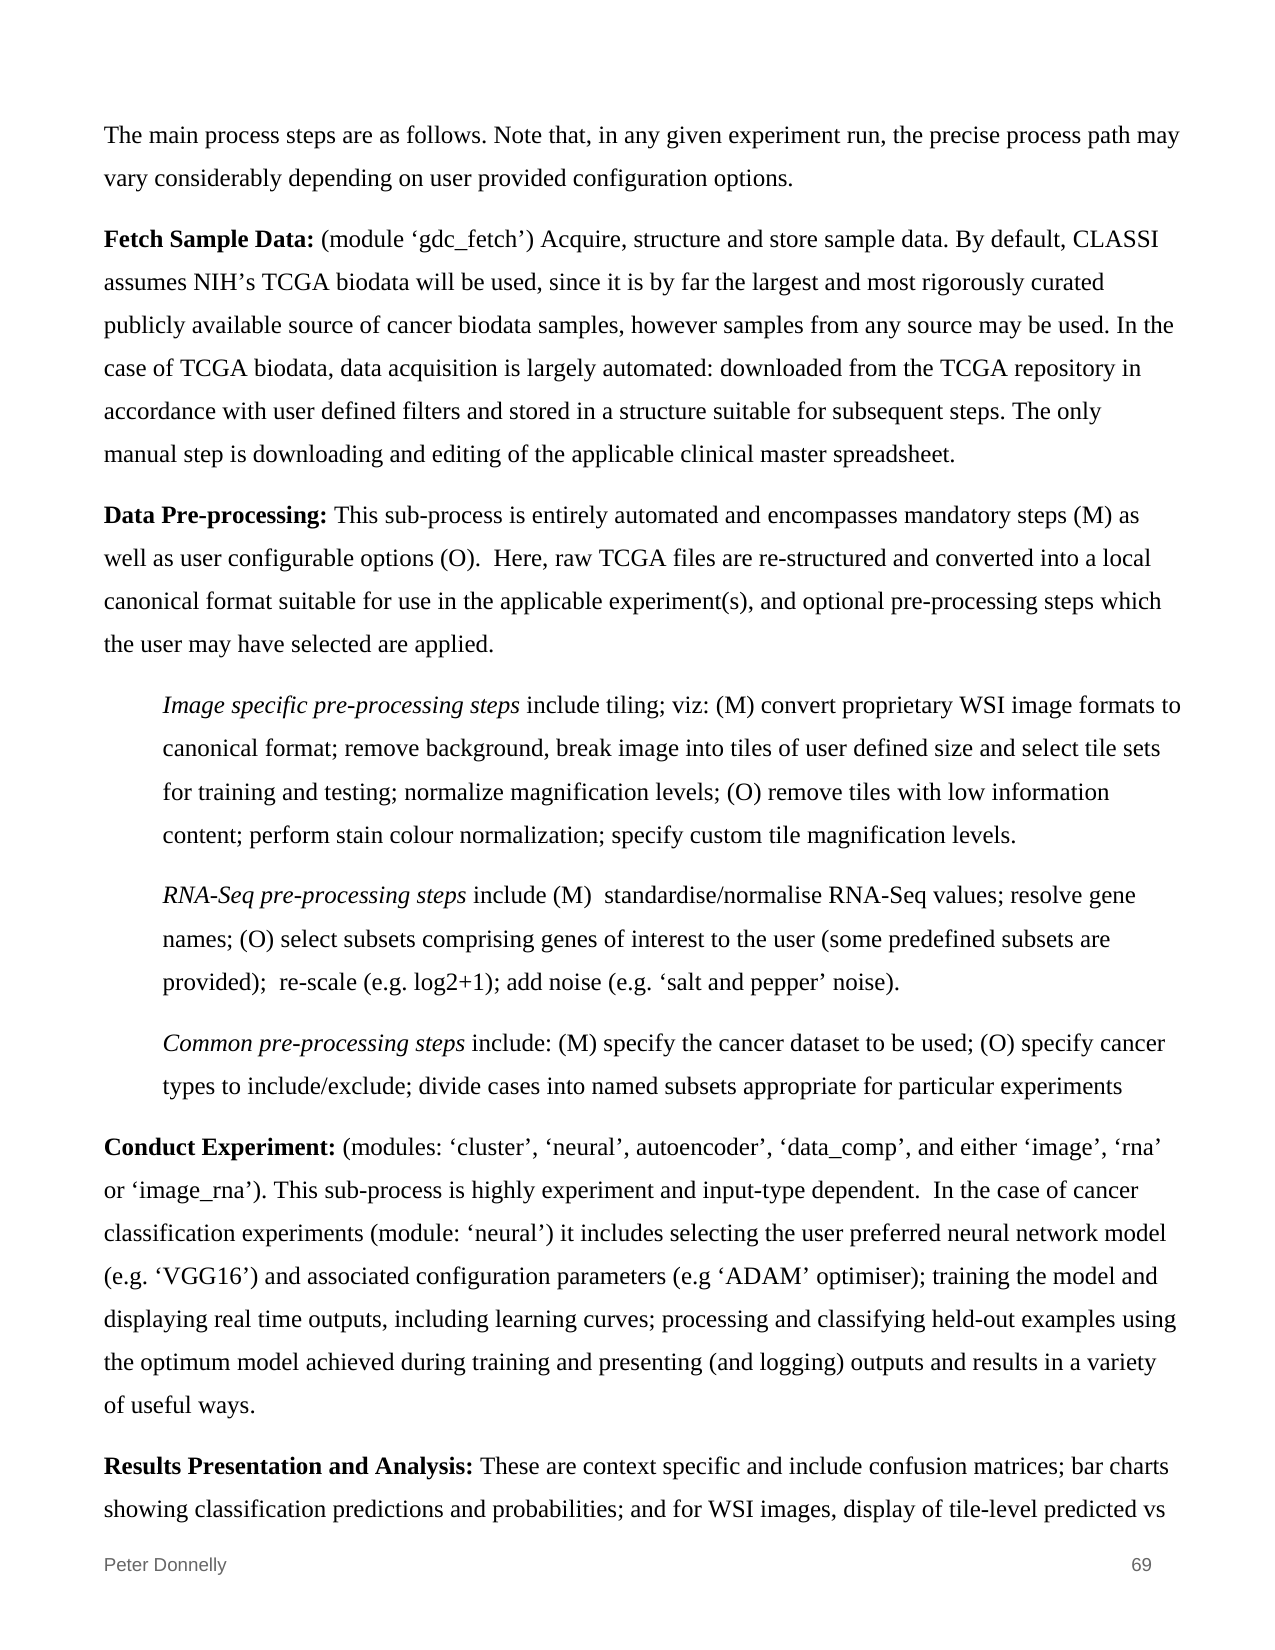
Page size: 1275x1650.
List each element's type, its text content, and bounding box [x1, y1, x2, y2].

text The main process steps are as follows. Note that, in any given experiment run, the precise process path may vary considerably depending on user provided configuration options. [103, 120, 1181, 192]
text Conduct Experiment: (modules: ‘cluster’, ‘neural’, autoencoder’, ‘data_comp’, and either ‘image’, ‘rna’ or ‘image_rna’). This sub-process is highly experiment and input-type dependent. In the case of cancer classification experiments (module: ‘neural’) it includes selecting the user preferred neural network model (e.g. ‘VGG16’) and associated configuration parameters (e.g ‘ADAM’ optimiser); training the model and displaying real time outputs, including learning curves; processing and classifying held-out examples using the optimum model achieved during training and presenting (and logging) outputs and results in a variety of useful ways. [103, 1132, 1181, 1419]
text RNA-Seq pre-processing steps include (M) standardise/normalise RNA-Seq values; resolve gene names; (O) select subsets comprising genes of interest to the user (some predefined subsets are provided); re-scale (e.g. log2+1); add noise (e.g. ‘salt and pepper’ noise). [162, 881, 1181, 996]
text Common pre-processing steps include: (M) specify the cancer dataset to be used; (O) specify cancer types to include/exclude; divide cases into named subsets appropriate for particular experiments [162, 1028, 1181, 1099]
text Image specific pre-processing steps include tiling; viz: (M) convert proprietary WSI image formats to canonical format; remove background, break image into tiles of user defined size and select tile sets for training and testing; normalize magnification levels; (O) remove tiles with low information content; perform stain colour normalization; specify custom tile magnification levels. [162, 690, 1181, 848]
text Fetch Sample Data: (module ‘gdc_fetch’) Acquire, structure and store sample data. By default, CLASSI assumes NIH’s TCGA biodata will be used, since it is by far the largest and most rigorously curated publicly available source of cancer biodata samples, however samples from any source may be used. In the case of TCGA biodata, data acquisition is largely automated: downloaded from the TCGA repository in accordance with user defined filters and stored in a structure suitable for subsequent steps. The only manual step is downloading and editing of the applicable clinical master spreadsheet. [103, 224, 1181, 468]
text Results Presentation and Analysis: These are context specific and include confusion matrices; bar charts showing classification predictions and probabilities; and for WSI images, display of tile-level predicted vs [103, 1451, 1181, 1523]
text Data Pre-processing: This sub-process is entirely automated and encompasses mandatory steps (M) as well as user configurable options (O). Here, raw TCGA files are re-structured and converted into a local canonical format suitable for use in the applicable experiment(s), and optional pre-processing steps which the user may have selected are applied. [103, 500, 1181, 658]
